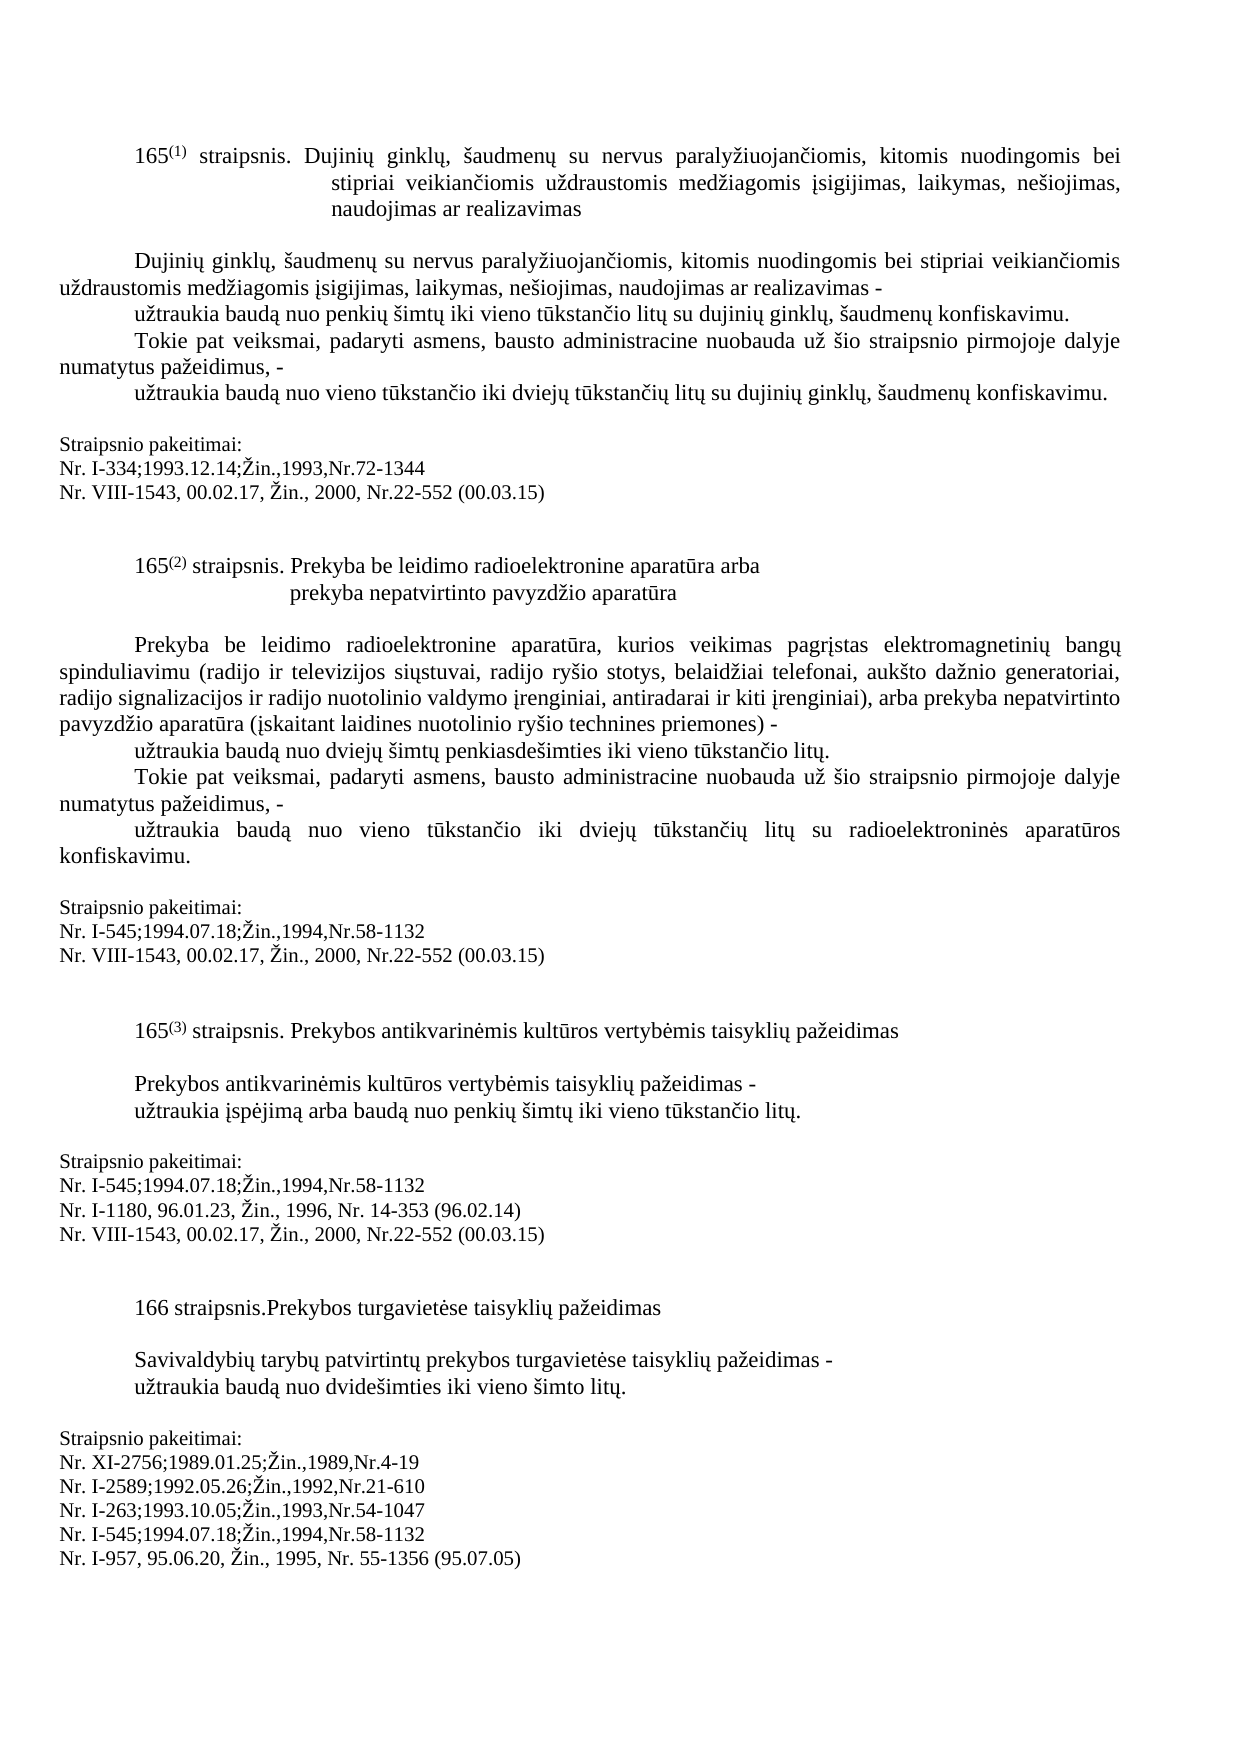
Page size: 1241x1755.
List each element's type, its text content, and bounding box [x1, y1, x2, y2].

text Tokie pat veiksmai, padaryti asmens, bausto administracine nuobauda už šio straipsnio pirmojoje dalyje numatytus pažeidimus, - [59, 763, 1122, 816]
text prekyba nepatvirtinto pavyzdžio aparatūra [59, 579, 1122, 605]
text užtraukia baudą nuo vieno tūkstančio iki dviejų tūkstančių litų su radioelektroninės aparatūros konfiskavimu. [59, 816, 1122, 869]
text 165(3) straipsnis. Prekybos antikvarinėmis kultūros vertybėmis taisyklių pažeidimas [134, 1018, 1122, 1044]
text Nr. XI-2756;1989.01.25;Žin.,1989,Nr.4-19 [59, 1449, 1122, 1474]
text 165(2) straipsnis. Prekyba be leidimo radioelektronine aparatūra arba [59, 552, 1122, 579]
text Nr. I-545;1994.07.18;Žin.,1994,Nr.58-1132 [59, 1173, 1122, 1197]
text užtraukia baudą nuo vieno tūkstančio iki dviejų tūkstančių litų su dujinių ginklų, šaudmenų konfiskavimu. [59, 379, 1122, 406]
text užtraukia baudą nuo dvidešimties iki vieno šimto litų. [59, 1373, 1122, 1399]
text 165(1) straipsnis. Dujinių ginklų, šaudmenų su nervus paralyžiuojančiomis, kitomis nuodingomis bei stipriai veikiančiomis uždraustomis medžiagomis įsigijimas, laikymas, nešiojimas, naudojimas ar realizavimas [134, 142, 1122, 221]
text užtraukia baudą nuo penkių šimtų iki vieno tūkstančio litų su dujinių ginklų, šaudmenų konfiskavimu. [59, 300, 1122, 327]
text Nr. I-2589;1992.05.26;Žin.,1992,Nr.21-610 [59, 1474, 1122, 1498]
text Straipsnio pakeitimai: [59, 1149, 1122, 1173]
text Dujinių ginklų, šaudmenų su nervus paralyžiuojančiomis, kitomis nuodingomis bei stipriai veikiančiomis uždraustomis medžiagomis įsigijimas, laikymas, nešiojimas, naudojimas ar realizavimas - [59, 248, 1122, 300]
text Prekybos antikvarinėmis kultūros vertybėmis taisyklių pažeidimas - [59, 1070, 1122, 1097]
text Tokie pat veiksmai, padaryti asmens, bausto administracine nuobauda už šio straipsnio pirmojoje dalyje numatytus pažeidimus, - [59, 327, 1122, 379]
text užtraukia įspėjimą arba baudą nuo penkių šimtų iki vieno tūkstančio litų. [59, 1097, 1122, 1123]
text užtraukia baudą nuo dviejų šimtų penkiasdešimties iki vieno tūkstančio litų. [59, 737, 1122, 763]
text Nr. I-545;1994.07.18;Žin.,1994,Nr.58-1132 [59, 919, 1122, 943]
text Nr. VIII-1543, 00.02.17, Žin., 2000, Nr.22-552 (00.03.15) [59, 1222, 1122, 1246]
text Nr. VIII-1543, 00.02.17, Žin., 2000, Nr.22-552 (00.03.15) [59, 943, 1122, 967]
text 166 straipsnis.Prekybos turgavietėse taisyklių pažeidimas [59, 1294, 1122, 1320]
text Nr. I-334;1993.12.14;Žin.,1993,Nr.72-1344 [59, 456, 1122, 480]
text Nr. I-1180, 96.01.23, Žin., 1996, Nr. 14-353 (96.02.14) [59, 1197, 1122, 1222]
text Nr. I-957, 95.06.20, Žin., 1995, Nr. 55-1356 (95.07.05) [59, 1546, 1122, 1570]
text Prekyba be leidimo radioelektronine aparatūra, kurios veikimas pagrįstas elektromagnetinių bangų spinduliavimu (radijo ir televizijos siųstuvai, radijo ryšio stotys, belaidžiai telefonai, aukšto dažnio generatoriai, radijo signalizacijos ir radijo nuotolinio valdymo įrenginiai, antiradarai ir kiti įrenginiai), arba prekyba nepatvirtinto pavyzdžio aparatūra (įskaitant laidines nuotolinio ryšio technines priemones) - [59, 631, 1122, 737]
text Nr. I-545;1994.07.18;Žin.,1994,Nr.58-1132 [59, 1522, 1122, 1546]
text Straipsnio pakeitimai: [59, 895, 1122, 919]
text Straipsnio pakeitimai: [59, 432, 1122, 456]
text Nr. VIII-1543, 00.02.17, Žin., 2000, Nr.22-552 (00.03.15) [59, 480, 1122, 504]
text Savivaldybių tarybų patvirtintų prekybos turgavietėse taisyklių pažeidimas - [59, 1346, 1122, 1373]
text Straipsnio pakeitimai: [59, 1426, 1122, 1449]
text Nr. I-263;1993.10.05;Žin.,1993,Nr.54-1047 [59, 1498, 1122, 1522]
